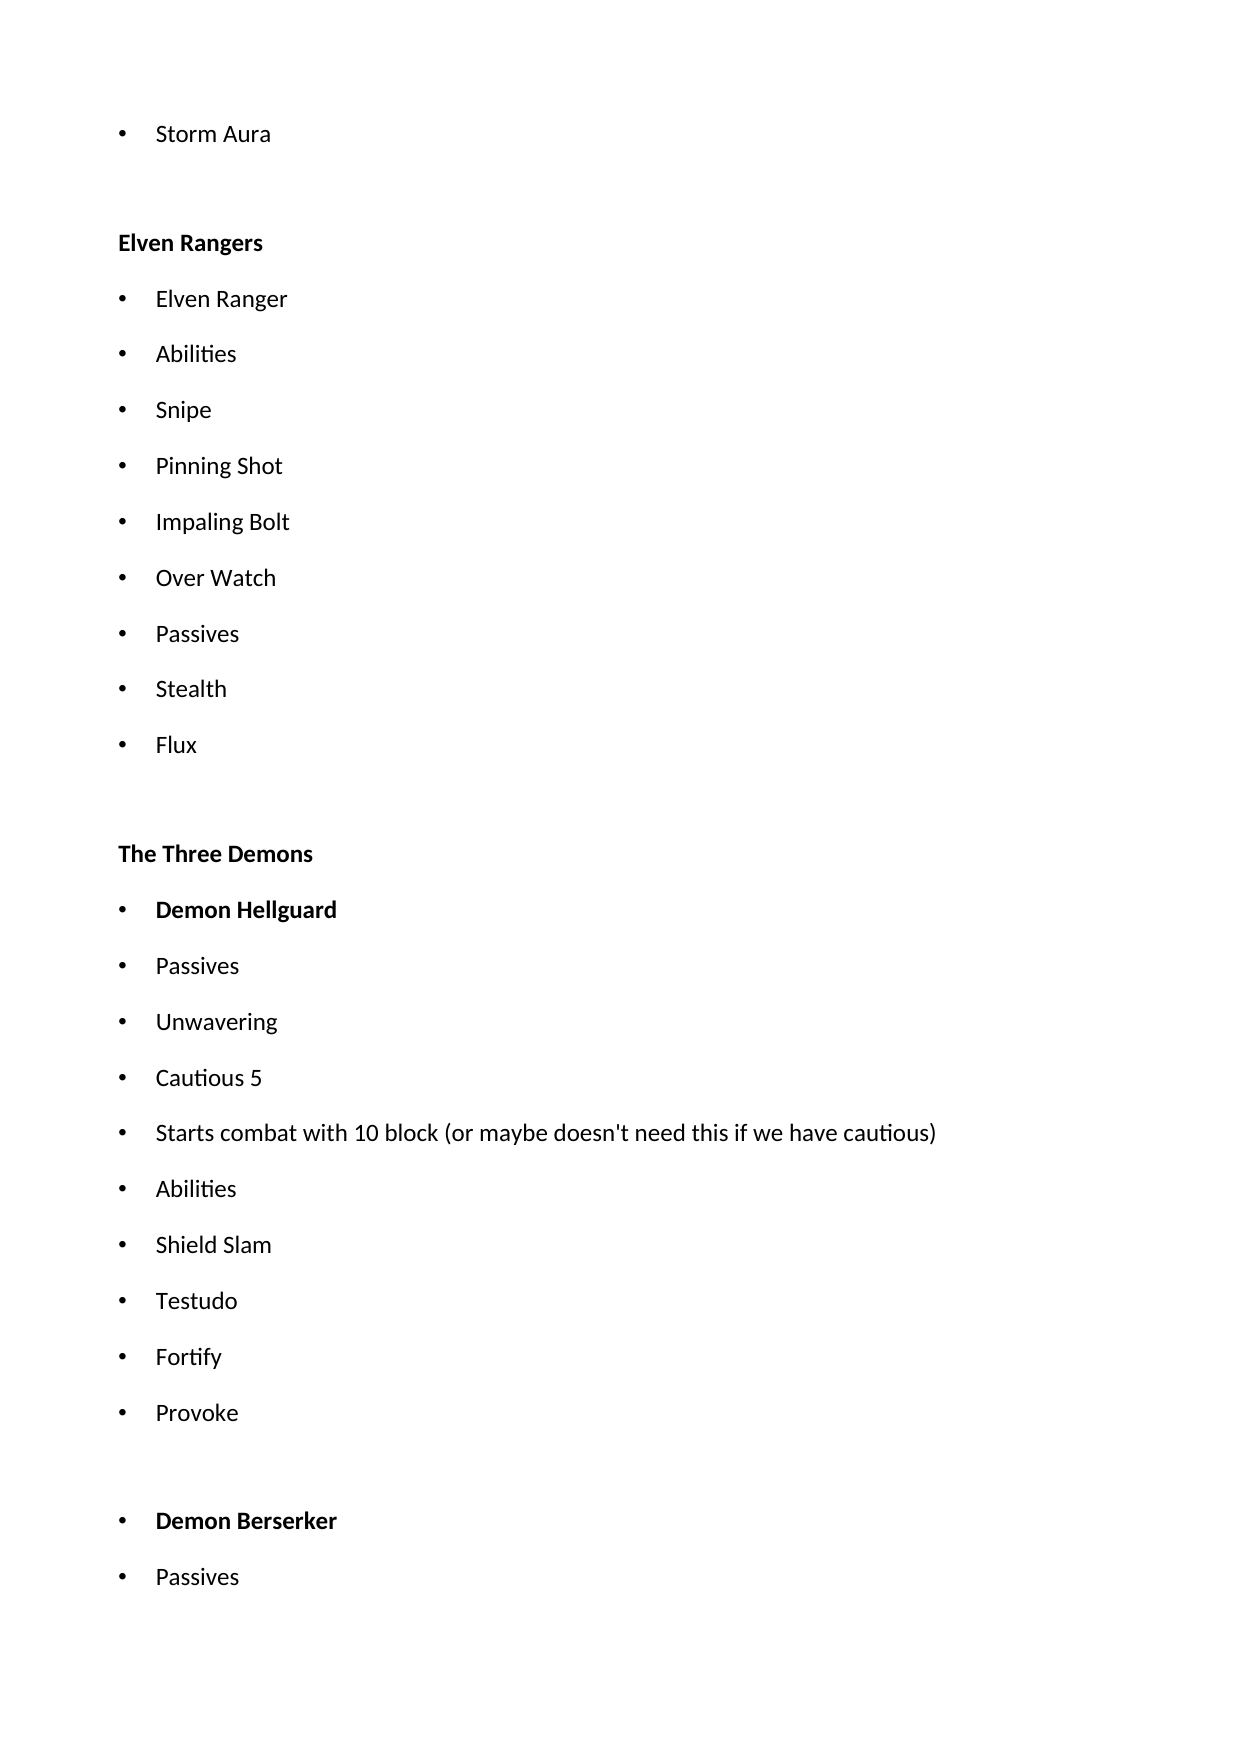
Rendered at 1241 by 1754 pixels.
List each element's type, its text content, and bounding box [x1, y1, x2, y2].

list Passives [81, 618, 1122, 648]
list Provoke [81, 1397, 1122, 1427]
list Testudo [81, 1285, 1122, 1316]
list Passives [81, 950, 1122, 981]
list Flux [81, 729, 1122, 760]
list Elven Ranger [81, 283, 1122, 313]
text Elven Rangers [118, 227, 1122, 257]
list Storm Aura [81, 118, 1122, 149]
list Shield Slam [81, 1229, 1122, 1260]
list Stealth [81, 674, 1122, 704]
text The Three Demons [118, 838, 1122, 869]
list Passives [81, 1561, 1122, 1592]
list Abilities [81, 339, 1122, 369]
list Abilities [81, 1173, 1122, 1204]
list Fortify [81, 1341, 1122, 1371]
list Impaling Bolt [81, 506, 1122, 537]
list Cautious 5 [81, 1062, 1122, 1092]
list Over Watch [81, 562, 1122, 592]
list Pinning Shot [81, 450, 1122, 481]
list Snipe [81, 394, 1122, 425]
list Unwavering [81, 1006, 1122, 1036]
list Starts combat with 10 block (or maybe doesn't need this if we have cautious) [81, 1117, 1122, 1148]
list Demon Berserker [81, 1506, 1122, 1536]
list Demon Hellguard [81, 894, 1122, 925]
